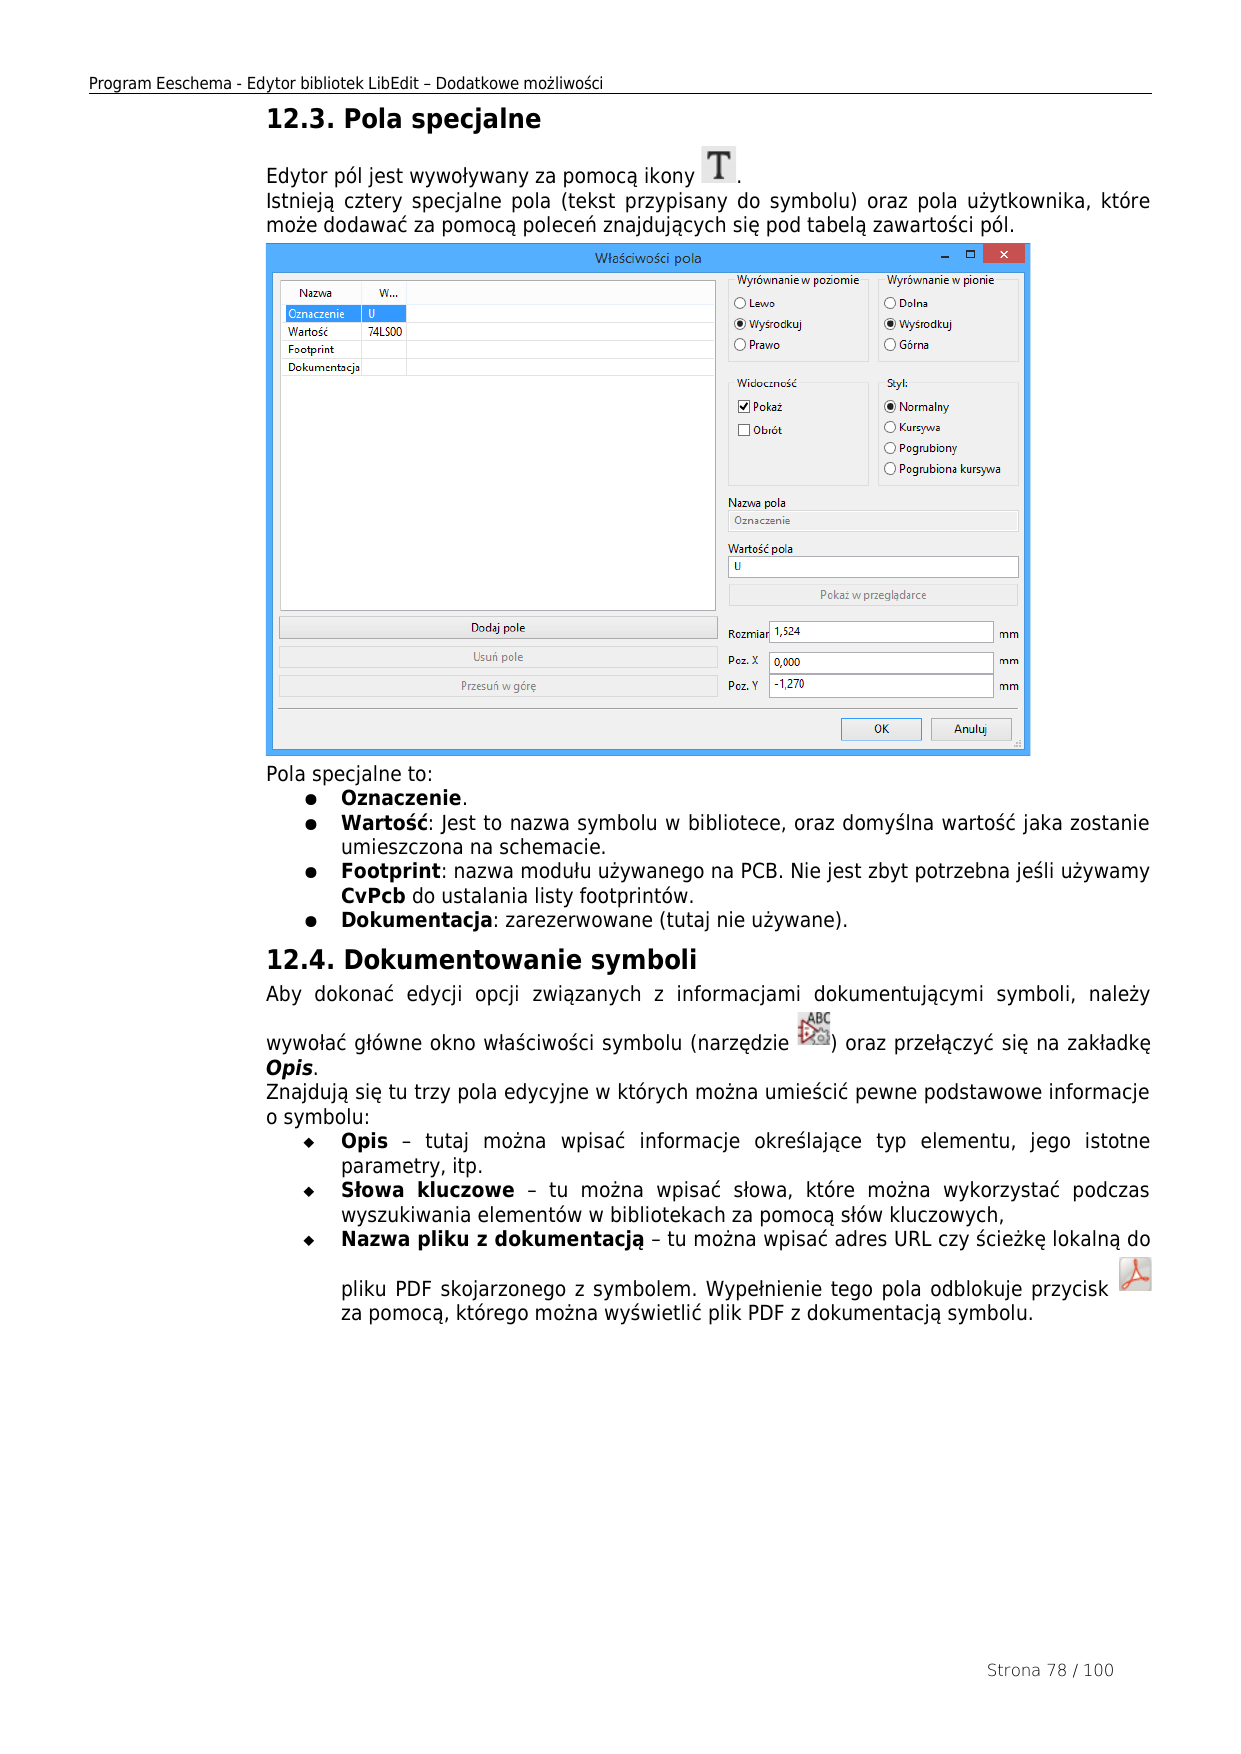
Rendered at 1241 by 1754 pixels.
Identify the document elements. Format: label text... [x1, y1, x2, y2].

list Oznaczenie. [303, 786, 1152, 810]
list Wartość: Jest to nazwa symbolu w bibliotece, oraz domyślna wartość jaka zostanie umieszczona na schemacie. [303, 810, 1152, 859]
text Pola specjalne to: [266, 761, 1152, 786]
text Znajdują się tu trzy pola edycyjne w których można umieścić pewne podstawowe informacje o symbolu: [266, 1080, 1152, 1129]
list Słowa kluczowe – tu można wpisać słowa, które można wykorzystać podczas wyszukiwania elementów w bibliotekach za pomocą słów kluczowych, [303, 1178, 1152, 1227]
list Footprint: nazwa modułu używanego na PCB. Nie jest zbyt potrzebna jeśli używamy CvPcb do ustalania listy footprintów. [303, 859, 1152, 908]
list Nazwa pliku z dokumentacją – tu można wpisać adres URL czy ścieżkę lokalną do pliku PDF skojarzonego z symbolem. Wypełnienie tego pola odblokuje przycisk za pomocą, którego można wyświetlić plik PDF z dokumentacją symbolu. [303, 1227, 1152, 1326]
picture [265, 243, 1031, 756]
subtitle Pola specjalne [266, 103, 1152, 135]
list Opis – tutaj można wpisać informacje określające typ elementu, jego istotne parametry, itp. [303, 1129, 1152, 1178]
list Dokumentacja: zarezerwowane (tutaj nie używane). [303, 908, 1152, 933]
text Edytor pól jest wywoływany za pomocą ikony . [266, 141, 1152, 189]
text Istnieją cztery specjalne pola (tekst przypisany do symbolu) oraz pola użytkownika, które może dodawać za pomocą poleceń znajdujących się pod tabelą zawartości pól. [266, 189, 1152, 238]
text Aby dokonać edycji opcji związanych z informacjami dokumentującymi symboli, należy wywołać główne okno właściwości symbolu (narzędzie ) oraz przełączyć się na zakładkę Opis. [266, 982, 1152, 1080]
subtitle Dokumentowanie symboli [266, 944, 1152, 976]
